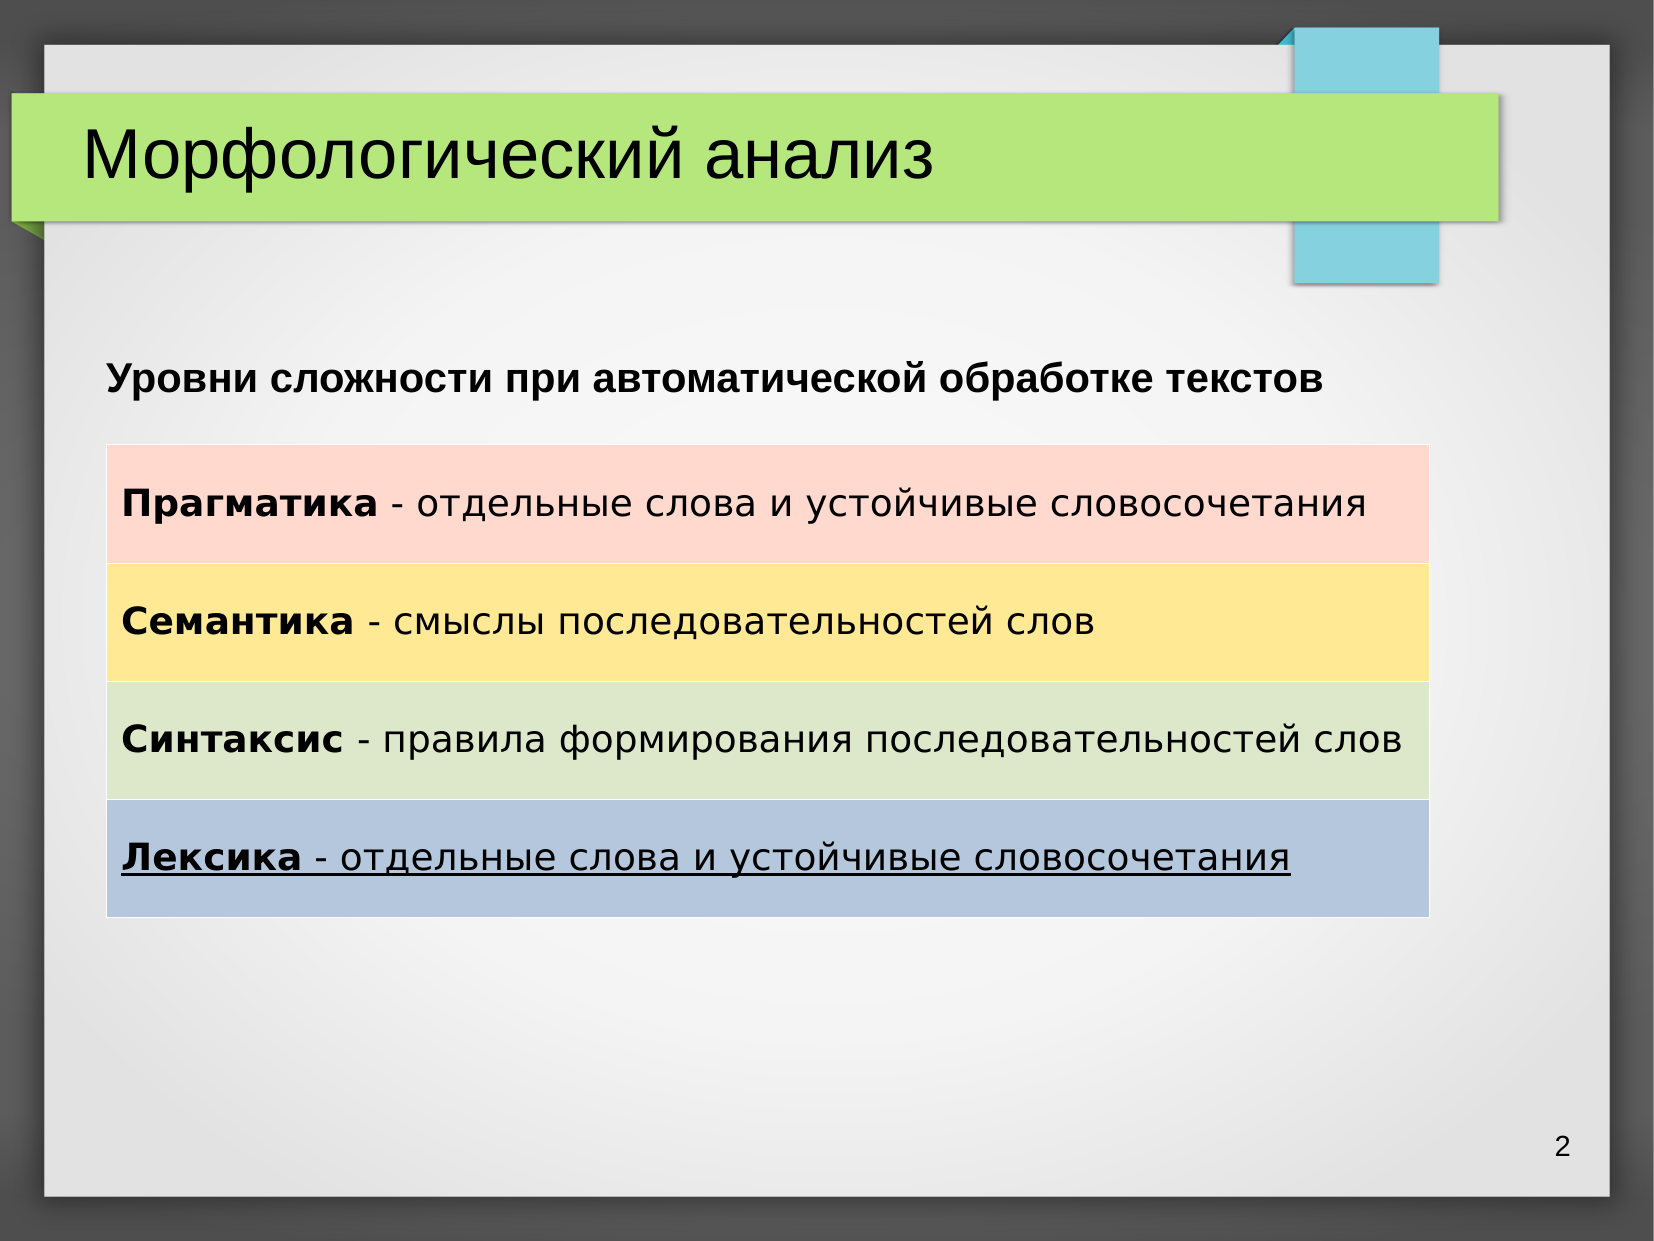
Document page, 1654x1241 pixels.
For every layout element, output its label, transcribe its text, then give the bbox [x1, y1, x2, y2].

table_header Прагматика - отдельные слова и устойчивые словосочетания [107, 445, 1429, 563]
picture [0, 0, 1654, 1241]
table_cell Семантика - смыслы последовательностей слов [107, 564, 1429, 681]
table_cell Синтаксис - правила формирования последовательностей слов [107, 682, 1429, 799]
title Морфологический анализ [82, 114, 993, 194]
text_box Уровни сложности при автоматической обработке текстов [106, 354, 1560, 401]
table_cell Лексика - отдельные слова и устойчивые словосочетания [107, 800, 1429, 917]
